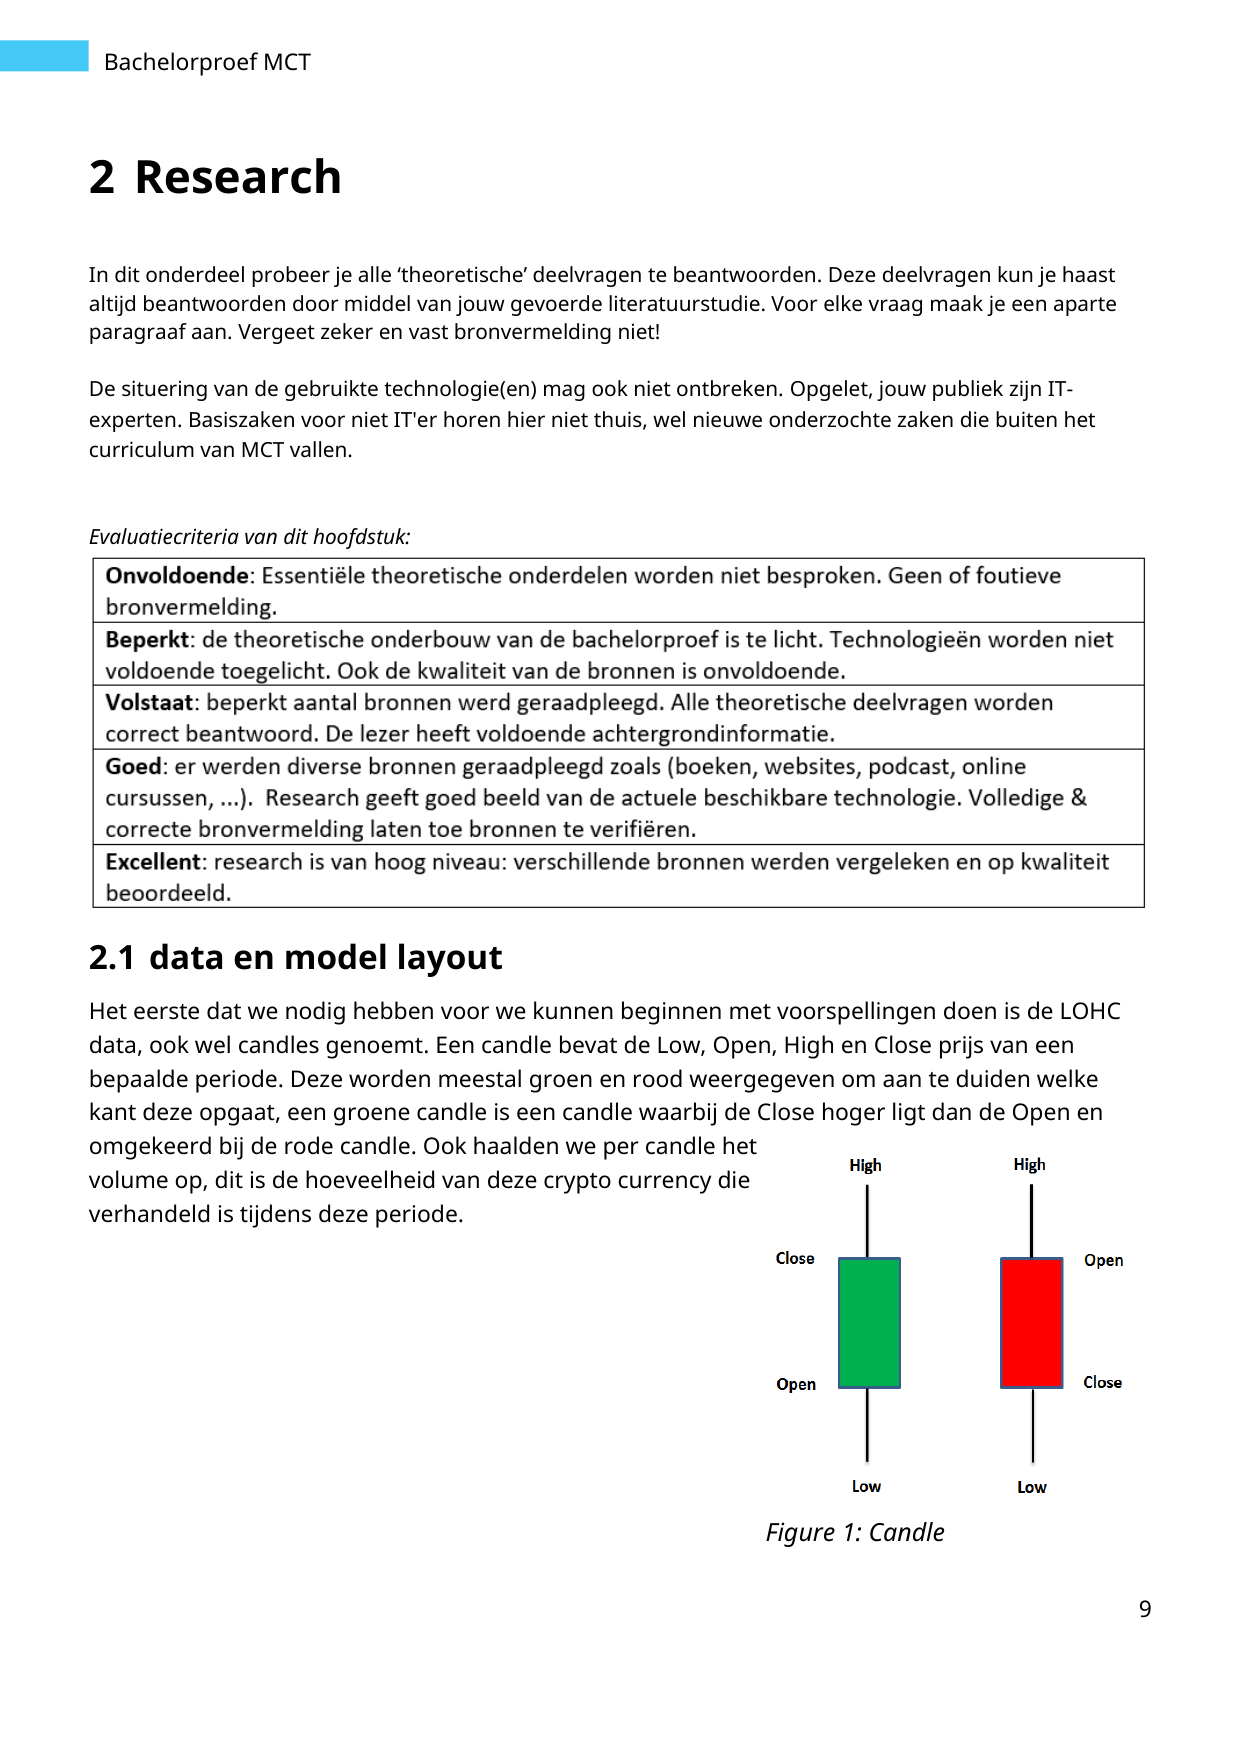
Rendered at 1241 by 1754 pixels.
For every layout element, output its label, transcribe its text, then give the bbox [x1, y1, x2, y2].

picture [88, 552, 1152, 915]
subtitle Research [89, 144, 1152, 207]
text In dit onderdeel probeer je alle ‘theoretische’ deelvragen te beantwoorden. Deze deelvragen kun je haast altijd beantwoorden door middel van jouw gevoerde literatuurstudie. Voor elke vraag maak je een aparte paragraaf aan. Vergeet zeker en vast bronvermelding niet! [89, 261, 1152, 346]
picture [773, 1141, 1129, 1500]
text Evaluatiecriteria van dit hoofdstuk: [89, 522, 1152, 552]
text De situering van de gebruikte technologie(en) mag ook niet ontbreken. Opgelet, jouw publiek zijn IT-experten. Basiszaken voor niet IT'er horen hier niet thuis, wel nieuwe onderzochte zaken die buiten het curriculum van MCT vallen. [89, 374, 1152, 464]
subtitle data en model layout [89, 933, 1152, 979]
text Het eerste dat we nodig hebben voor we kunnen beginnen met voorspellingen doen is de LOHC data, ook wel candles genoemt. Een candle bevat de Low, Open, High en Close prijs van een bepaalde periode. Deze worden meestal groen en rood weergegeven om aan te duiden welke kant deze opgaat, een groene candle is een candle waarbij de Close hoger ligt dan de Open en omgekeerd bij de rode candle. Ook haalden we per candle het volume op, dit is de hoeveelheid van deze crypto currency die verhandeld is tijdens deze periode. [89, 995, 1152, 1229]
text Figure 1: Candle [765, 1500, 1128, 1549]
